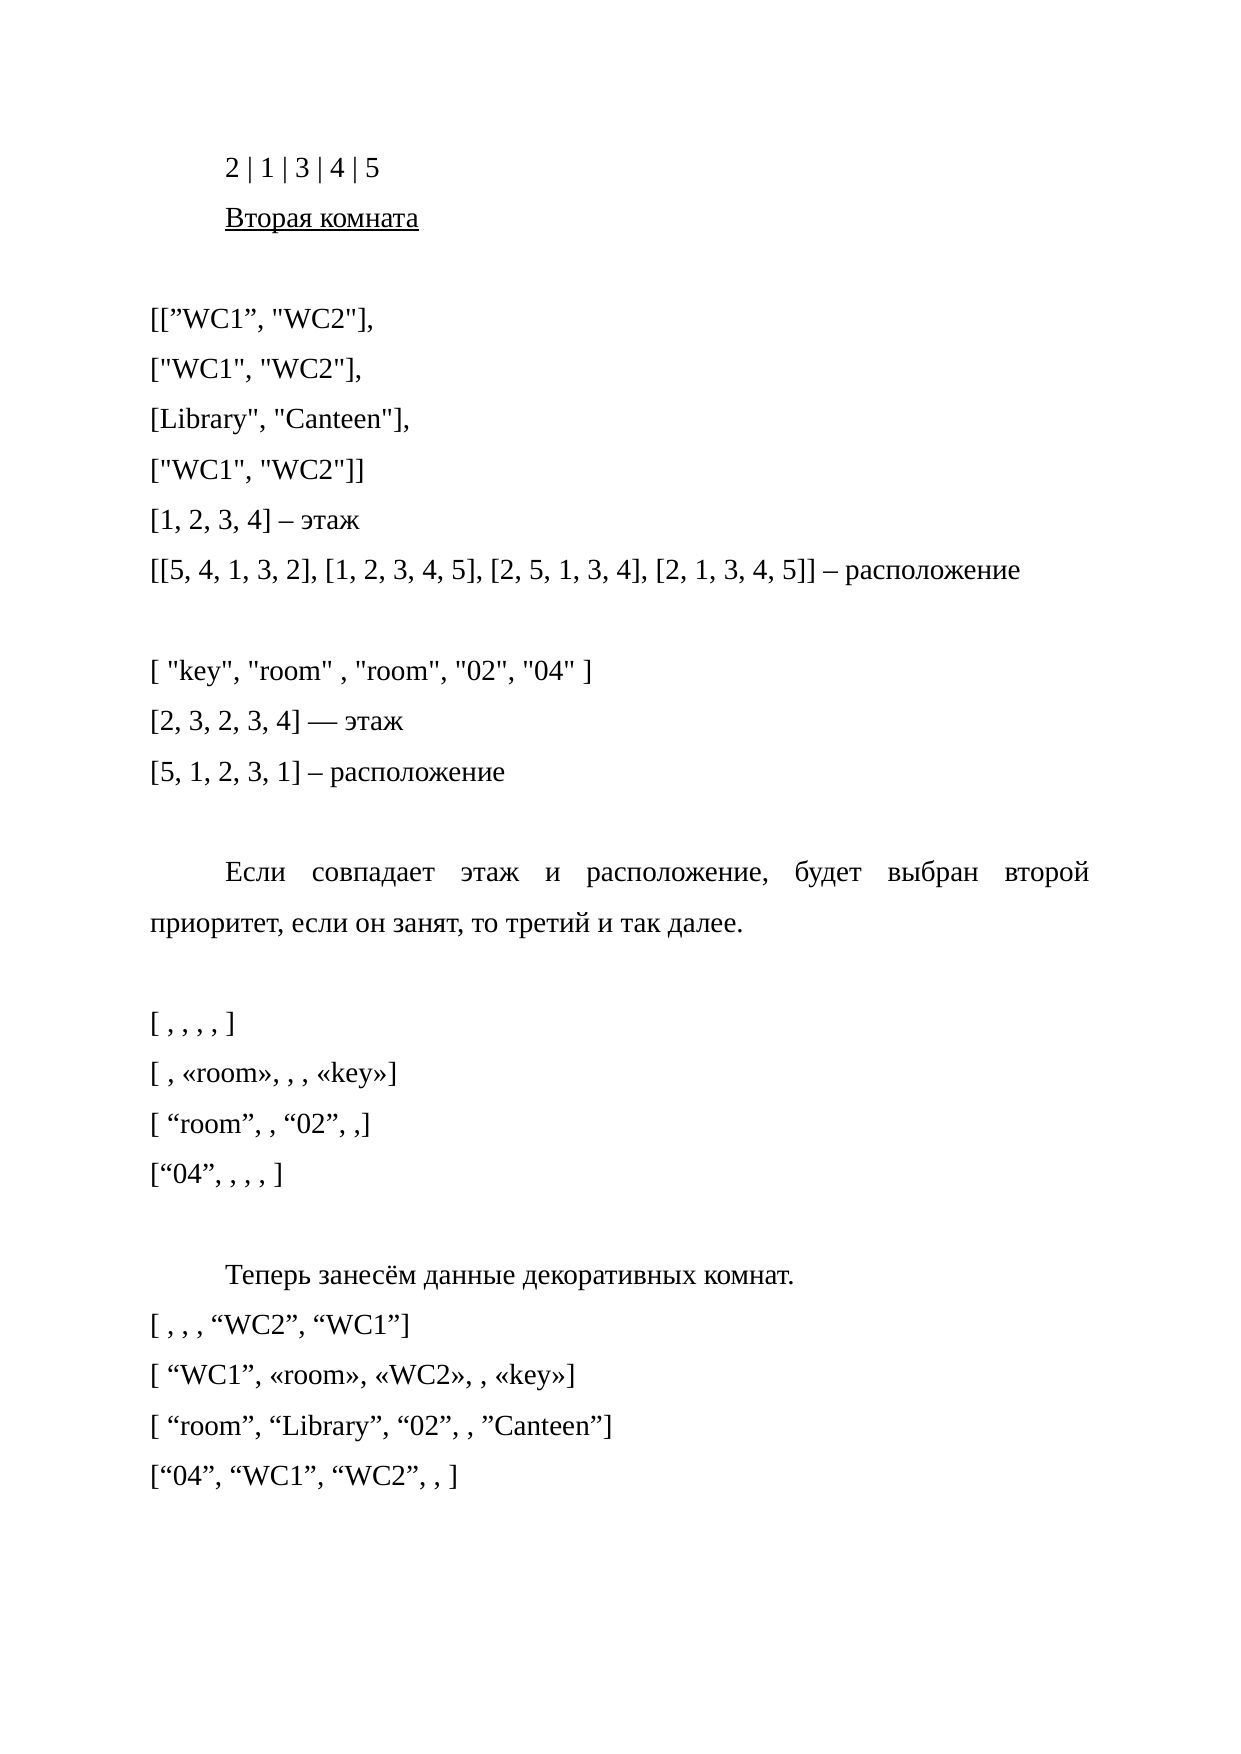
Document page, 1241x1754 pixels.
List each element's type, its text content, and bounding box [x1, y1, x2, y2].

text [ “room”, , “02”, ,] [150, 1106, 1090, 1139]
text [1, 2, 3, 4] – этаж [150, 502, 1090, 536]
text [“04”, , , , ] [150, 1156, 1090, 1190]
text [ , , , , ] [150, 1005, 1090, 1039]
text [[5, 4, 1, 3, 2], [1, 2, 3, 4, 5], [2, 5, 1, 3, 4], [2, 1, 3, 4, 5]] – расположение [150, 552, 1090, 586]
text [ “room”, “Library”, “02”, , ”Canteen”] [150, 1408, 1090, 1441]
text ["WC1", "WC2"]] [150, 452, 1090, 485]
text Теперь занесём данные декоративных комнат. [150, 1257, 1090, 1290]
text [“04”, “WC1”, “WC2”, , ] [150, 1458, 1090, 1492]
text Если совпадает этаж и расположение, будет выбран второй приоритет, если он занят, то третий и так далее. [150, 854, 1090, 938]
text [ "key", "room" , "room", "02", "04" ] [150, 653, 1090, 687]
text [ “WC1”, «room», «WC2», , «key»] [150, 1357, 1090, 1391]
text Вторая комната [150, 200, 1090, 234]
text [ , «room», , , «key»] [150, 1056, 1090, 1089]
text [Library", "Canteen"], [150, 402, 1090, 435]
text [5, 1, 2, 3, 1] – расположение [150, 754, 1090, 787]
text [ , , , “WC2”, “WC1”] [150, 1307, 1090, 1341]
text [[”WC1”, "WC2"], [150, 301, 1090, 334]
text ["WC1", "WC2"], [150, 351, 1090, 385]
text [2, 3, 2, 3, 4] — этаж [150, 703, 1090, 737]
text 2 | 1 | 3 | 4 | 5 [150, 150, 1090, 183]
